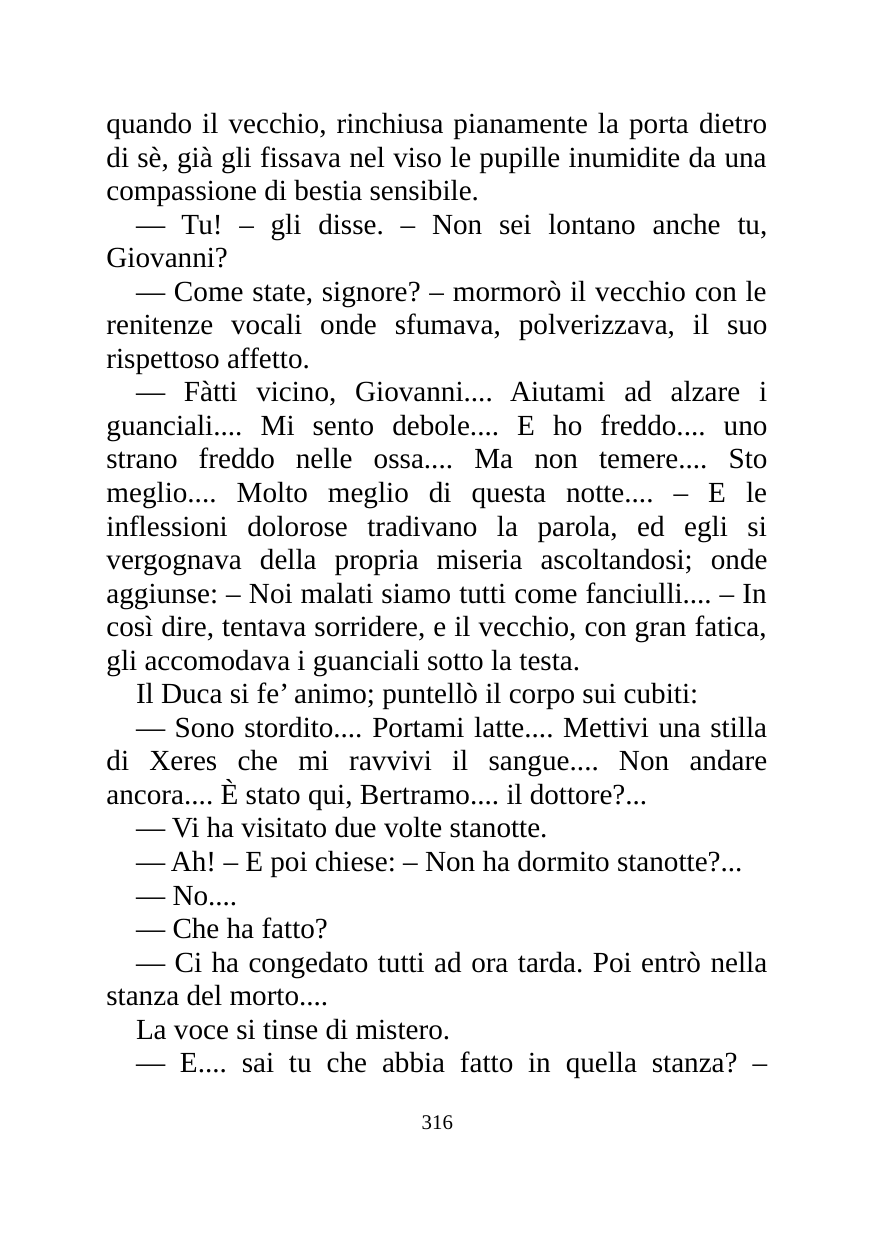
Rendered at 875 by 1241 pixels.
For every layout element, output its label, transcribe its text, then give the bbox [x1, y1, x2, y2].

text — Ci ha congedato tutti ad ora tarda. Poi entrò nella stanza del morto.... [106, 945, 768, 1012]
text — Ah! – E poi chiese: – Non ha dormito stanotte?... [106, 844, 768, 878]
text — Vi ha visitato due volte stanotte. [106, 811, 768, 844]
text — Fàtti vicino, Giovanni.... Aiutami ad alzare i guanciali.... Mi sento debole.... E ho freddo.... uno strano freddo nelle ossa.... Ma non temere.... Sto meglio.... Molto meglio di questa notte.... – E le inflessioni dolorose tradivano la parola, ed egli si vergognava della propria miseria ascoltandosi; onde aggiunse: – Noi malati siamo tutti come fanciulli.... – In così dire, tentava sorridere, e il vecchio, con gran fatica, gli accomodava i guanciali sotto la testa. [106, 374, 768, 676]
text La voce si tinse di mistero. [106, 1012, 768, 1045]
text quando il vecchio, rinchiusa pianamente la porta dietro di sè, già gli fissava nel viso le pupille inumidite da una compassione di bestia sensibile. [106, 106, 768, 207]
text — No.... [106, 878, 768, 911]
text — Come state, signore? – mormorò il vecchio con le renitenze vocali onde sfumava, polverizzava, il suo rispettoso affetto. [106, 274, 768, 374]
text — E.... sai tu che abbia fatto in quella stanza? – [106, 1045, 768, 1079]
text — Tu! – gli disse. – Non sei lontano anche tu, Giovanni? [106, 207, 768, 274]
text Il Duca si fe’ animo; puntellò il corpo sui cubiti: [106, 676, 768, 710]
text — Sono stordito.... Portami latte.... Mettivi una stilla di Xeres che mi ravvivi il sangue.... Non andare ancora.... È stato qui, Bertramo.... il dottore?... [106, 710, 768, 811]
text — Che ha fatto? [106, 911, 768, 945]
